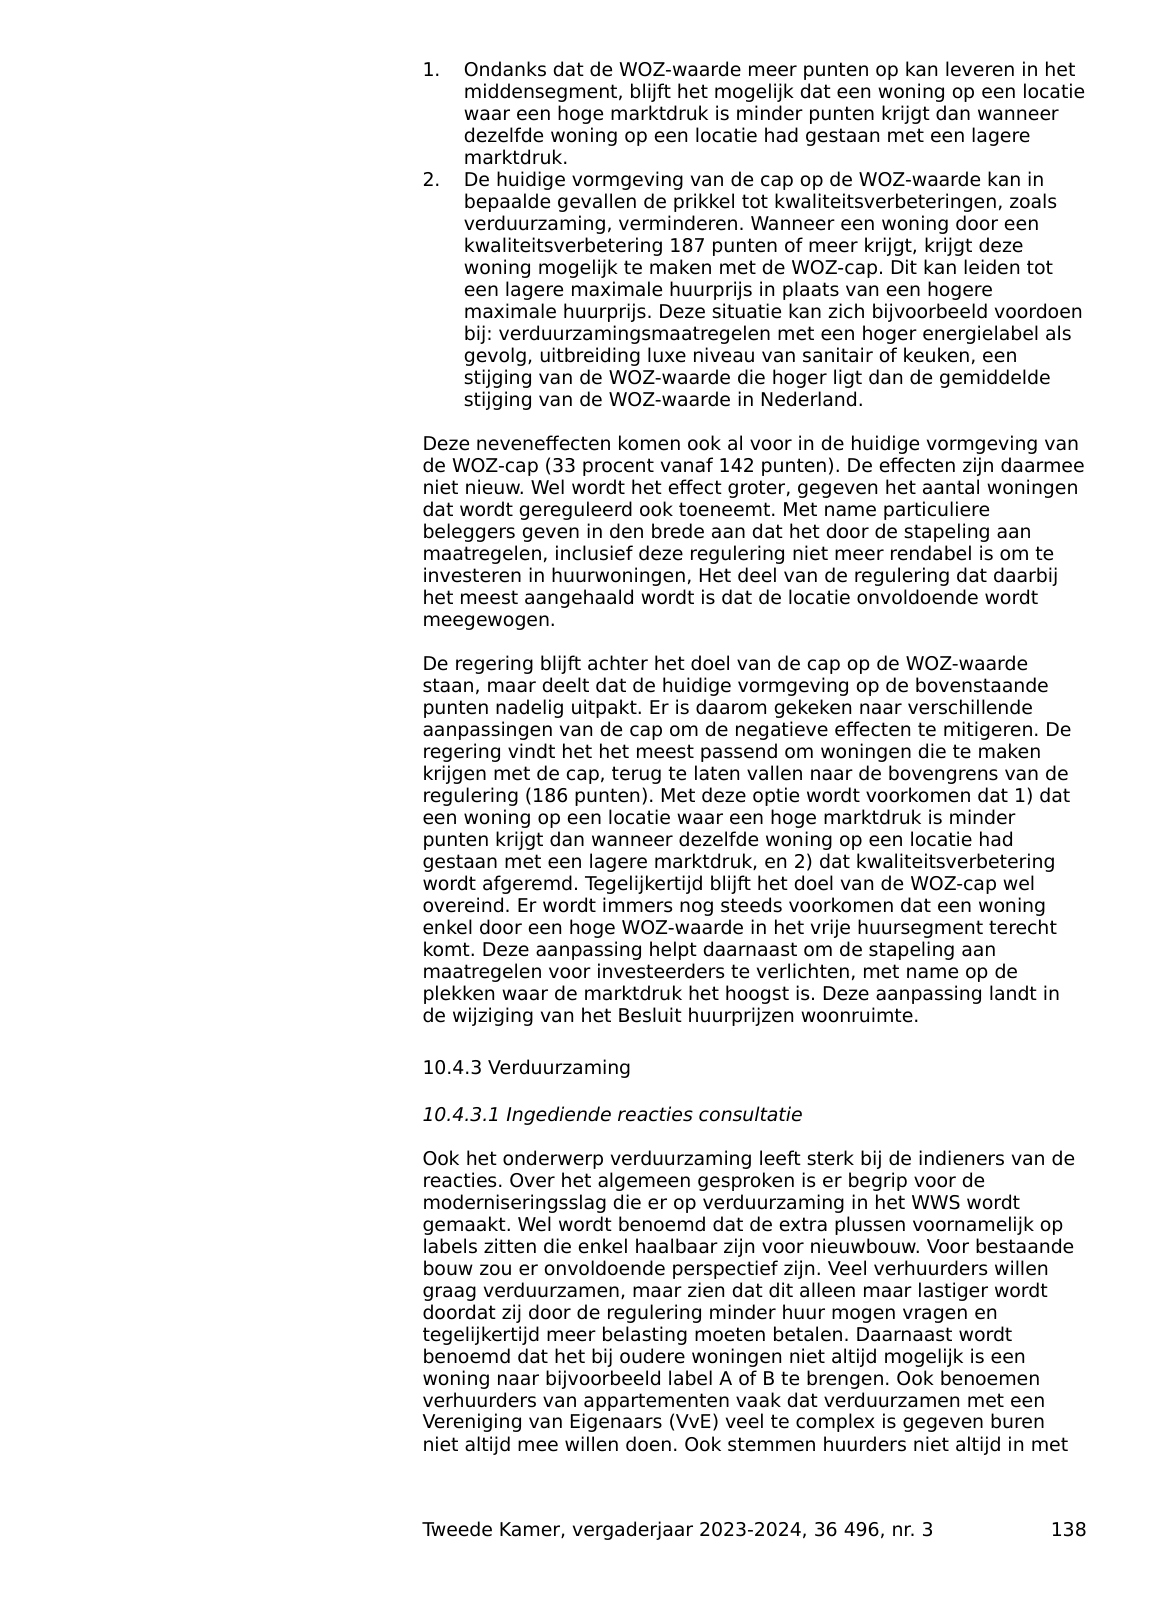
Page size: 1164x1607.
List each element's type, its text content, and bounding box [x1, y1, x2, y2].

text 1. Ondanks dat de WOZ-waarde meer punten op kan leveren in het middensegment, blijft het mogelijk dat een woning op een locatie waar een hoge marktdruk is minder punten krijgt dan wanneer dezelfde woning op een locatie had gestaan met een lagere marktdruk. [422, 59, 1087, 169]
subtitle 10.4.3 Verduurzaming [422, 1057, 1087, 1078]
text 2. De huidige vormgeving van de cap op de WOZ-waarde kan in bepaalde gevallen de prikkel tot kwaliteitsverbeteringen, zoals verduurzaming, verminderen. Wanneer een woning door een kwaliteitsverbetering 187 punten of meer krijgt, krijgt deze woning mogelijk te maken met de WOZ-cap. Dit kan leiden tot een lagere maximale huurprijs in plaats van een hogere maximale huurprijs. Deze situatie kan zich bijvoorbeeld voordoen bij: verduurzamingsmaatregelen met een hoger energielabel als gevolg, uitbreiding luxe niveau van sanitair of keuken, een stijging van de WOZ-waarde die hoger ligt dan de gemiddelde stijging van de WOZ-waarde in Nederland. [422, 169, 1087, 411]
subtitle 10.4.3.1 Ingediende reacties consultatie [422, 1103, 1087, 1126]
text Ook het onderwerp verduurzaming leeft sterk bij de indieners van de reacties. Over het algemeen gesproken is er begrip voor de moderniseringsslag die er op verduurzaming in het WWS wordt gemaakt. Wel wordt benoemd dat de extra plussen voornamelijk op labels zitten die enkel haalbaar zijn voor nieuwbouw. Voor bestaande bouw zou er onvoldoende perspectief zijn. Veel verhuurders willen graag verduurzamen, maar zien dat dit alleen maar lastiger wordt doordat zij door de regulering minder huur mogen vragen en tegelijkertijd meer belasting moeten betalen. Daarnaast wordt benoemd dat het bij oudere woningen niet altijd mogelijk is een woning naar bijvoorbeeld label A of B te brengen. Ook benoemen verhuurders van appartementen vaak dat verduurzamen met een Vereniging van Eigenaars (VvE) veel te complex is gegeven buren niet altijd mee willen doen. Ook stemmen huurders niet altijd in met [422, 1148, 1087, 1455]
text Deze neveneffecten komen ook al voor in de huidige vormgeving van de WOZ-cap (33 procent vanaf 142 punten). De effecten zijn daarmee niet nieuw. Wel wordt het effect groter, gegeven het aantal woningen dat wordt gereguleerd ook toeneemt. Met name particuliere beleggers geven in den brede aan dat het door de stapeling aan maatregelen, inclusief deze regulering niet meer rendabel is om te investeren in huurwoningen, Het deel van de regulering dat daarbij het meest aangehaald wordt is dat de locatie onvoldoende wordt meegewogen. [422, 433, 1087, 631]
text De regering blijft achter het doel van de cap op de WOZ-waarde staan, maar deelt dat de huidige vormgeving op de bovenstaande punten nadelig uitpakt. Er is daarom gekeken naar verschillende aanpassingen van de cap om de negatieve effecten te mitigeren. De regering vindt het het meest passend om woningen die te maken krijgen met de cap, terug te laten vallen naar de bovengrens van de regulering (186 punten). Met deze optie wordt voorkomen dat 1) dat een woning op een locatie waar een hoge marktdruk is minder punten krijgt dan wanneer dezelfde woning op een locatie had gestaan met een lagere marktdruk, en 2) dat kwaliteitsverbetering wordt afgeremd. Tegelijkertijd blijft het doel van de WOZ-cap wel overeind. Er wordt immers nog steeds voorkomen dat een woning enkel door een hoge WOZ-waarde in het vrije huursegment terecht komt. Deze aanpassing helpt daarnaast om de stapeling aan maatregelen voor investeerders te verlichten, met name op de plekken waar de marktdruk het hoogst is. Deze aanpassing landt in de wijziging van het Besluit huurprijzen woonruimte. [422, 653, 1087, 1027]
